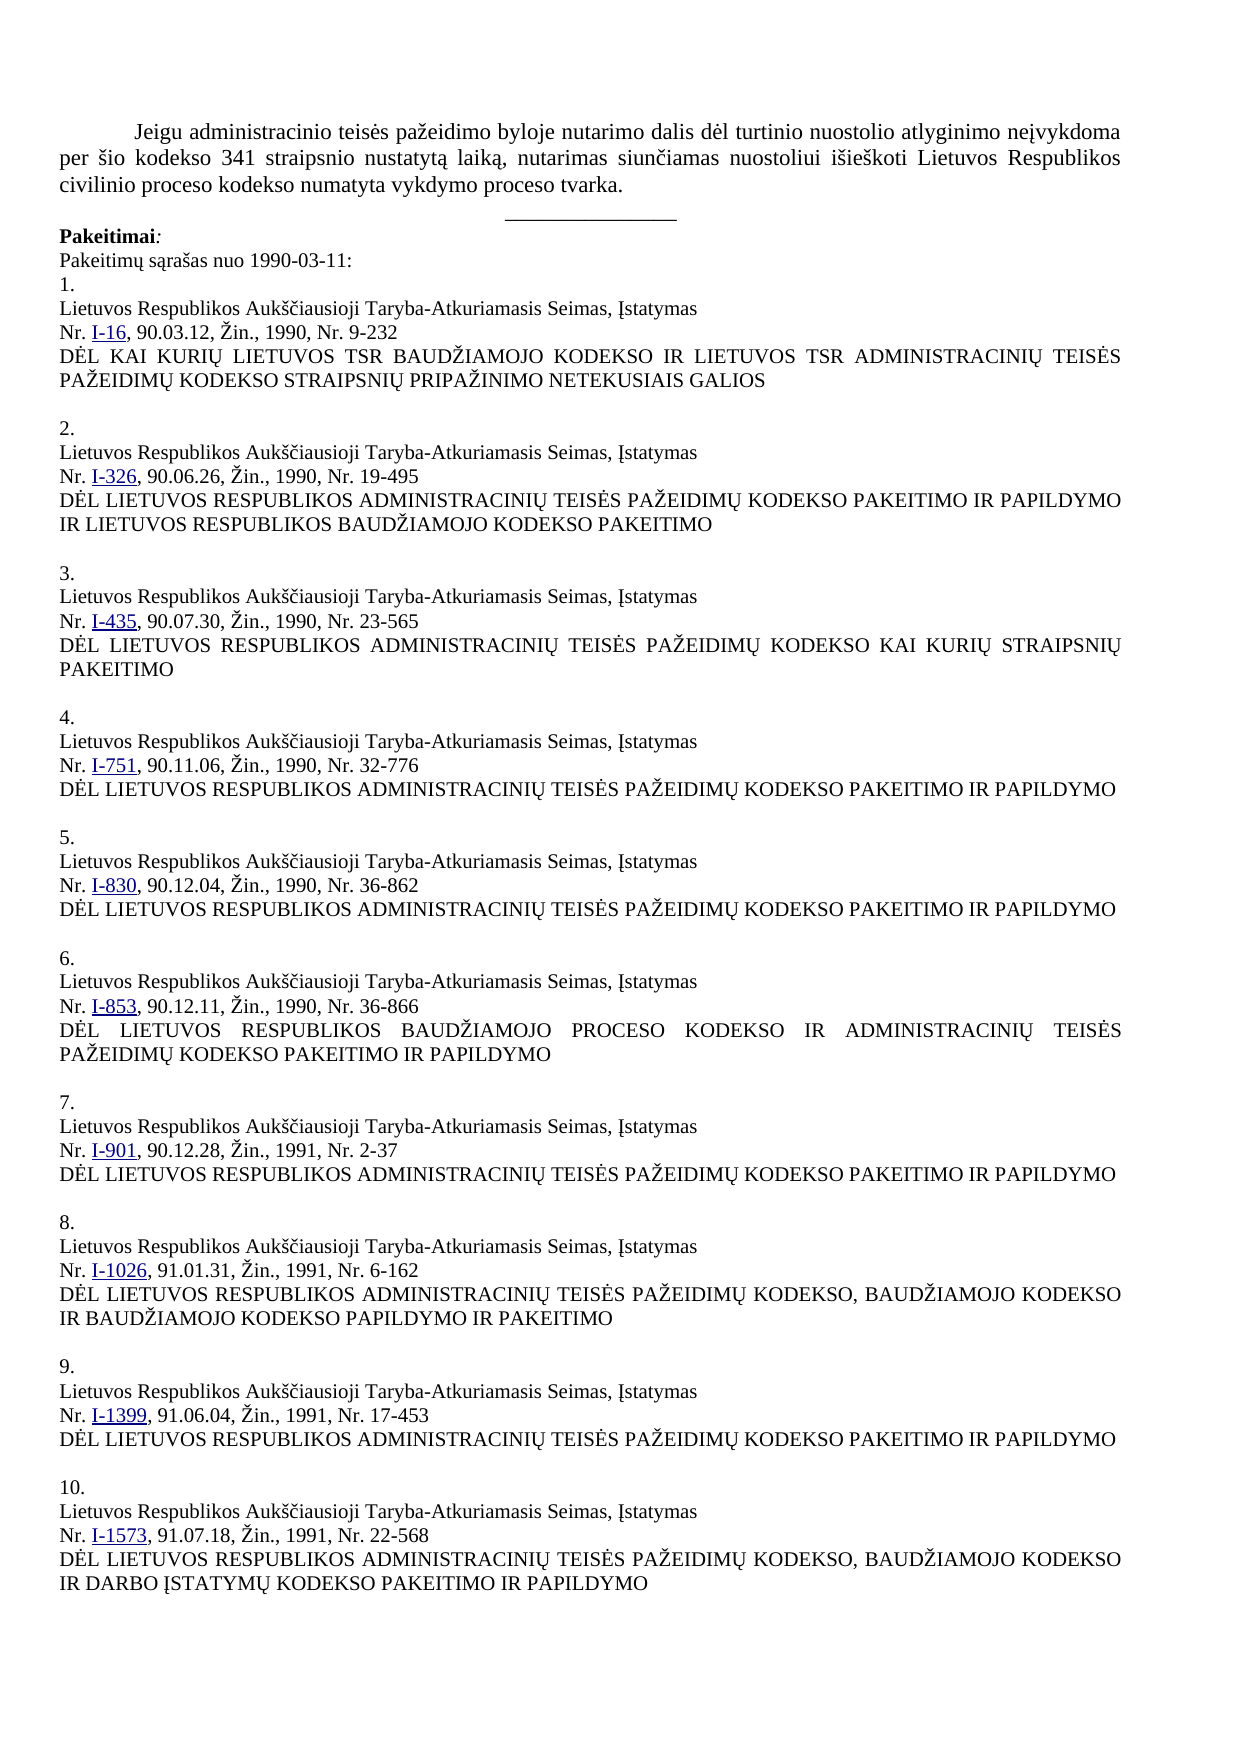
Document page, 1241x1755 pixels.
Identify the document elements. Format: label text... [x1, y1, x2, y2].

text Nr. I-1573, 91.07.18, Žin., 1991, Nr. 22-568 [59, 1523, 1122, 1547]
text DĖL LIETUVOS RESPUBLIKOS ADMINISTRACINIŲ TEISĖS PAŽEIDIMŲ KODEKSO PAKEITIMO IR PAPILDYMO [59, 777, 1122, 801]
text Jeigu administracinio teisės pažeidimo byloje nutarimo dalis dėl turtinio nuostolio atlyginimo neįvykdoma per šio kodekso 341 straipsnio nustatytą laiką, nutarimas siunčiamas nuostoliui išieškoti Lietuvos Respublikos civilinio proceso kodekso numatyta vykdymo proceso tvarka. [59, 118, 1122, 197]
text DĖL LIETUVOS RESPUBLIKOS ADMINISTRACINIŲ TEISĖS PAŽEIDIMŲ KODEKSO, BAUDŽIAMOJO KODEKSO IR BAUDŽIAMOJO KODEKSO PAPILDYMO IR PAKEITIMO [59, 1282, 1122, 1330]
text DĖL KAI KURIŲ LIETUVOS TSR BAUDŽIAMOJO KODEKSO IR LIETUVOS TSR ADMINISTRACINIŲ TEISĖS PAŽEIDIMŲ KODEKSO STRAIPSNIŲ PRIPAŽINIMO NETEKUSIAIS GALIOS [59, 344, 1122, 392]
text Lietuvos Respublikos Aukščiausioji Taryba-Atkuriamasis Seimas, Įstatymas [59, 849, 1122, 873]
text Nr. I-1026, 91.01.31, Žin., 1991, Nr. 6-162 [59, 1258, 1122, 1282]
text Nr. I-830, 90.12.04, Žin., 1990, Nr. 36-862 [59, 873, 1122, 897]
text Lietuvos Respublikos Aukščiausioji Taryba-Atkuriamasis Seimas, Įstatymas [59, 969, 1122, 993]
text Lietuvos Respublikos Aukščiausioji Taryba-Atkuriamasis Seimas, Įstatymas [59, 1114, 1122, 1138]
text DĖL LIETUVOS RESPUBLIKOS ADMINISTRACINIŲ TEISĖS PAŽEIDIMŲ KODEKSO, BAUDŽIAMOJO KODEKSO IR DARBO ĮSTATYMŲ KODEKSO PAKEITIMO IR PAPILDYMO [59, 1547, 1122, 1595]
text Lietuvos Respublikos Aukščiausioji Taryba-Atkuriamasis Seimas, Įstatymas [59, 1499, 1122, 1523]
text 6. [59, 945, 1122, 969]
text Lietuvos Respublikos Aukščiausioji Taryba-Atkuriamasis Seimas, Įstatymas [59, 1378, 1122, 1403]
text DĖL LIETUVOS RESPUBLIKOS ADMINISTRACINIŲ TEISĖS PAŽEIDIMŲ KODEKSO PAKEITIMO IR PAPILDYMO [59, 897, 1122, 921]
text Pakeitimai: [59, 223, 1122, 248]
text 9. [59, 1354, 1122, 1378]
text DĖL LIETUVOS RESPUBLIKOS ADMINISTRACINIŲ TEISĖS PAŽEIDIMŲ KODEKSO KAI KURIŲ STRAIPSNIŲ PAKEITIMO [59, 633, 1122, 681]
text Lietuvos Respublikos Aukščiausioji Taryba-Atkuriamasis Seimas, Įstatymas [59, 1234, 1122, 1258]
text Lietuvos Respublikos Aukščiausioji Taryba-Atkuriamasis Seimas, Įstatymas [59, 584, 1122, 608]
text 1. [59, 272, 1122, 296]
text Nr. I-751, 90.11.06, Žin., 1990, Nr. 32-776 [59, 753, 1122, 777]
text Nr. I-853, 90.12.11, Žin., 1990, Nr. 36-866 [59, 993, 1122, 1018]
text _______________ [59, 197, 1122, 223]
text Lietuvos Respublikos Aukščiausioji Taryba-Atkuriamasis Seimas, Įstatymas [59, 440, 1122, 464]
text DĖL LIETUVOS RESPUBLIKOS BAUDŽIAMOJO PROCESO KODEKSO IR ADMINISTRACINIŲ TEISĖS PAŽEIDIMŲ KODEKSO PAKEITIMO IR PAPILDYMO [59, 1018, 1122, 1066]
text 4. [59, 705, 1122, 729]
text 2. [59, 416, 1122, 440]
text Nr. I-901, 90.12.28, Žin., 1991, Nr. 2-37 [59, 1138, 1122, 1162]
text 3. [59, 560, 1122, 584]
text Nr. I-1399, 91.06.04, Žin., 1991, Nr. 17-453 [59, 1403, 1122, 1427]
text Pakeitimų sąrašas nuo 1990-03-11: [59, 248, 1122, 272]
text Nr. I-435, 90.07.30, Žin., 1990, Nr. 23-565 [59, 608, 1122, 633]
text Lietuvos Respublikos Aukščiausioji Taryba-Atkuriamasis Seimas, Įstatymas [59, 296, 1122, 320]
text Lietuvos Respublikos Aukščiausioji Taryba-Atkuriamasis Seimas, Įstatymas [59, 729, 1122, 753]
text 8. [59, 1210, 1122, 1234]
text DĖL LIETUVOS RESPUBLIKOS ADMINISTRACINIŲ TEISĖS PAŽEIDIMŲ KODEKSO PAKEITIMO IR PAPILDYMO [59, 1427, 1122, 1451]
text Nr. I-326, 90.06.26, Žin., 1990, Nr. 19-495 [59, 464, 1122, 488]
text 5. [59, 825, 1122, 849]
text 7. [59, 1090, 1122, 1114]
text 10. [59, 1475, 1122, 1499]
text Nr. I-16, 90.03.12, Žin., 1990, Nr. 9-232 [59, 320, 1122, 344]
text DĖL LIETUVOS RESPUBLIKOS ADMINISTRACINIŲ TEISĖS PAŽEIDIMŲ KODEKSO PAKEITIMO IR PAPILDYMO [59, 1162, 1122, 1186]
text DĖL LIETUVOS RESPUBLIKOS ADMINISTRACINIŲ TEISĖS PAŽEIDIMŲ KODEKSO PAKEITIMO IR PAPILDYMO IR LIETUVOS RESPUBLIKOS BAUDŽIAMOJO KODEKSO PAKEITIMO [59, 488, 1122, 536]
